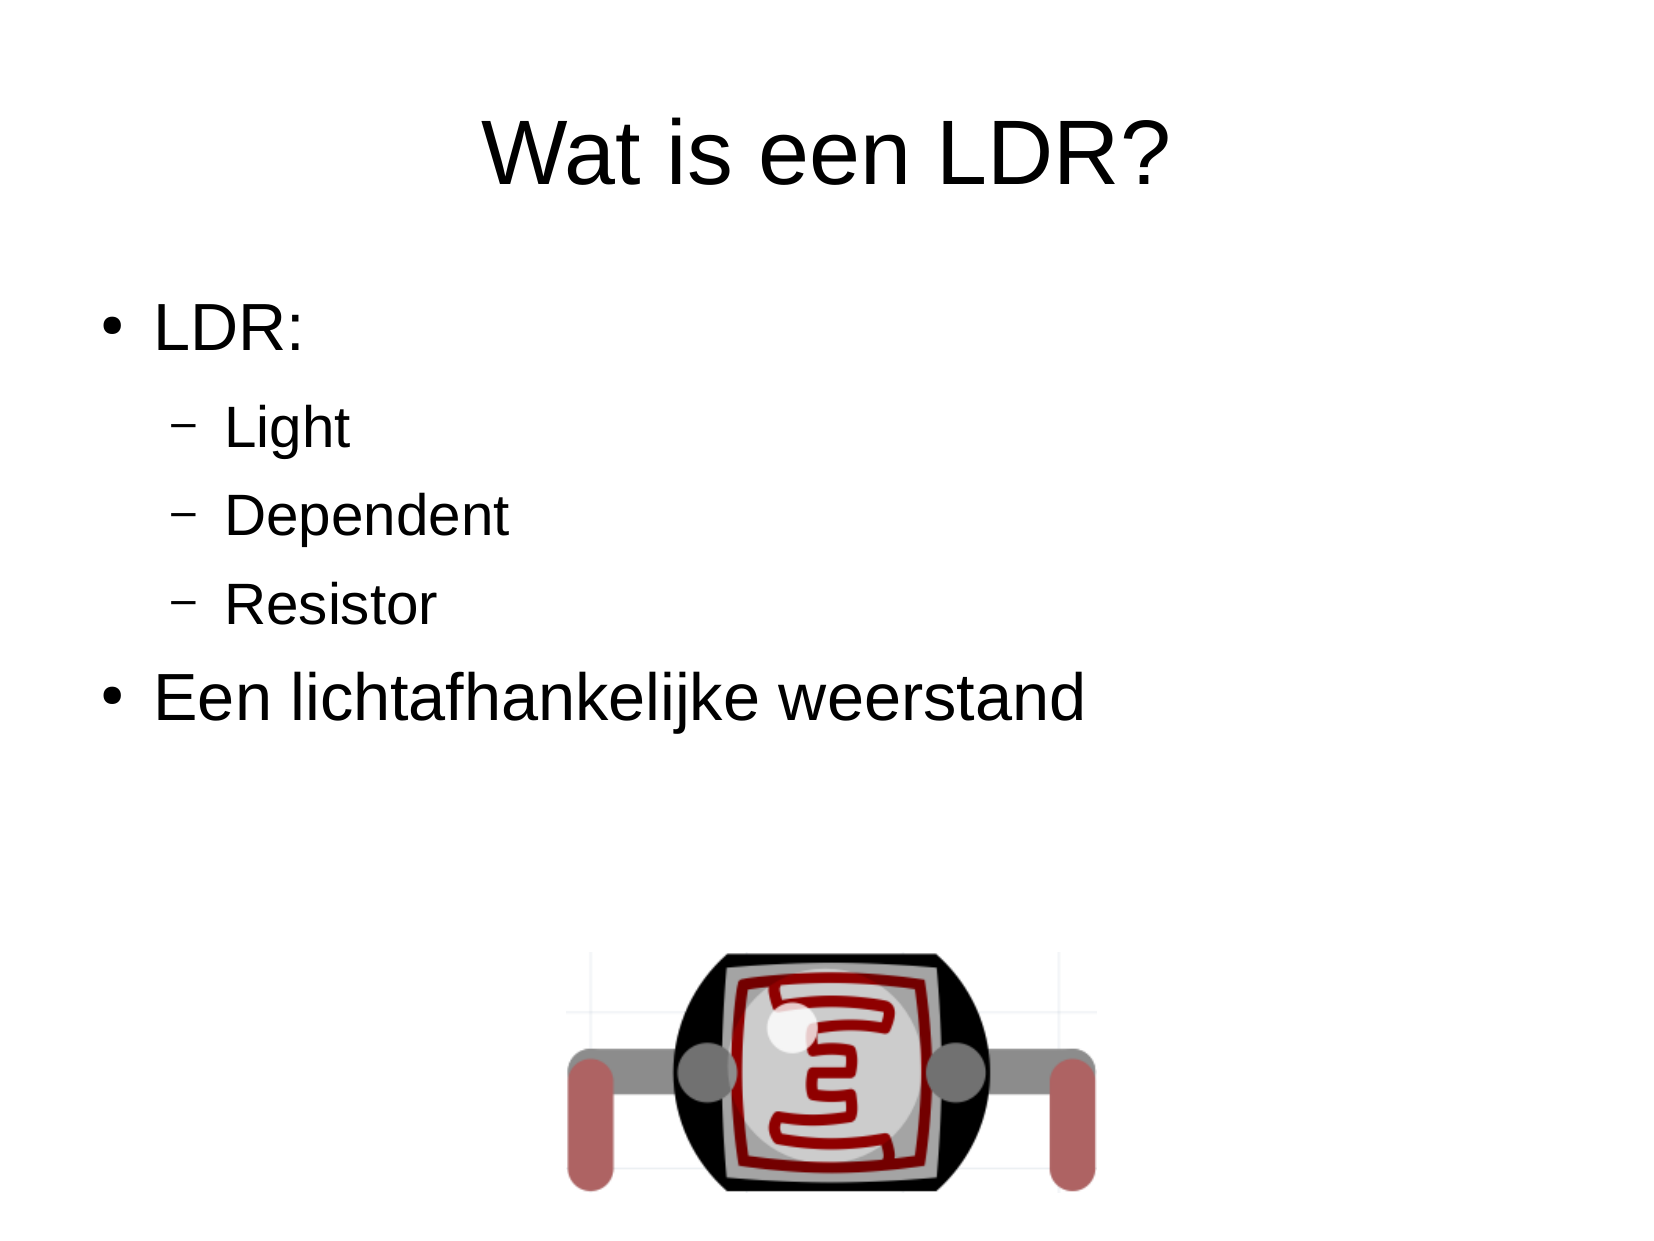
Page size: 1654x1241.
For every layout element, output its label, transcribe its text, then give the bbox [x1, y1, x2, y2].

picture [566, 952, 1097, 1193]
list LDR: Light Dependent Resistor Een lichtafhankelijke weerstand [82, 290, 1571, 1010]
title Wat is een LDR? [82, 49, 1571, 257]
